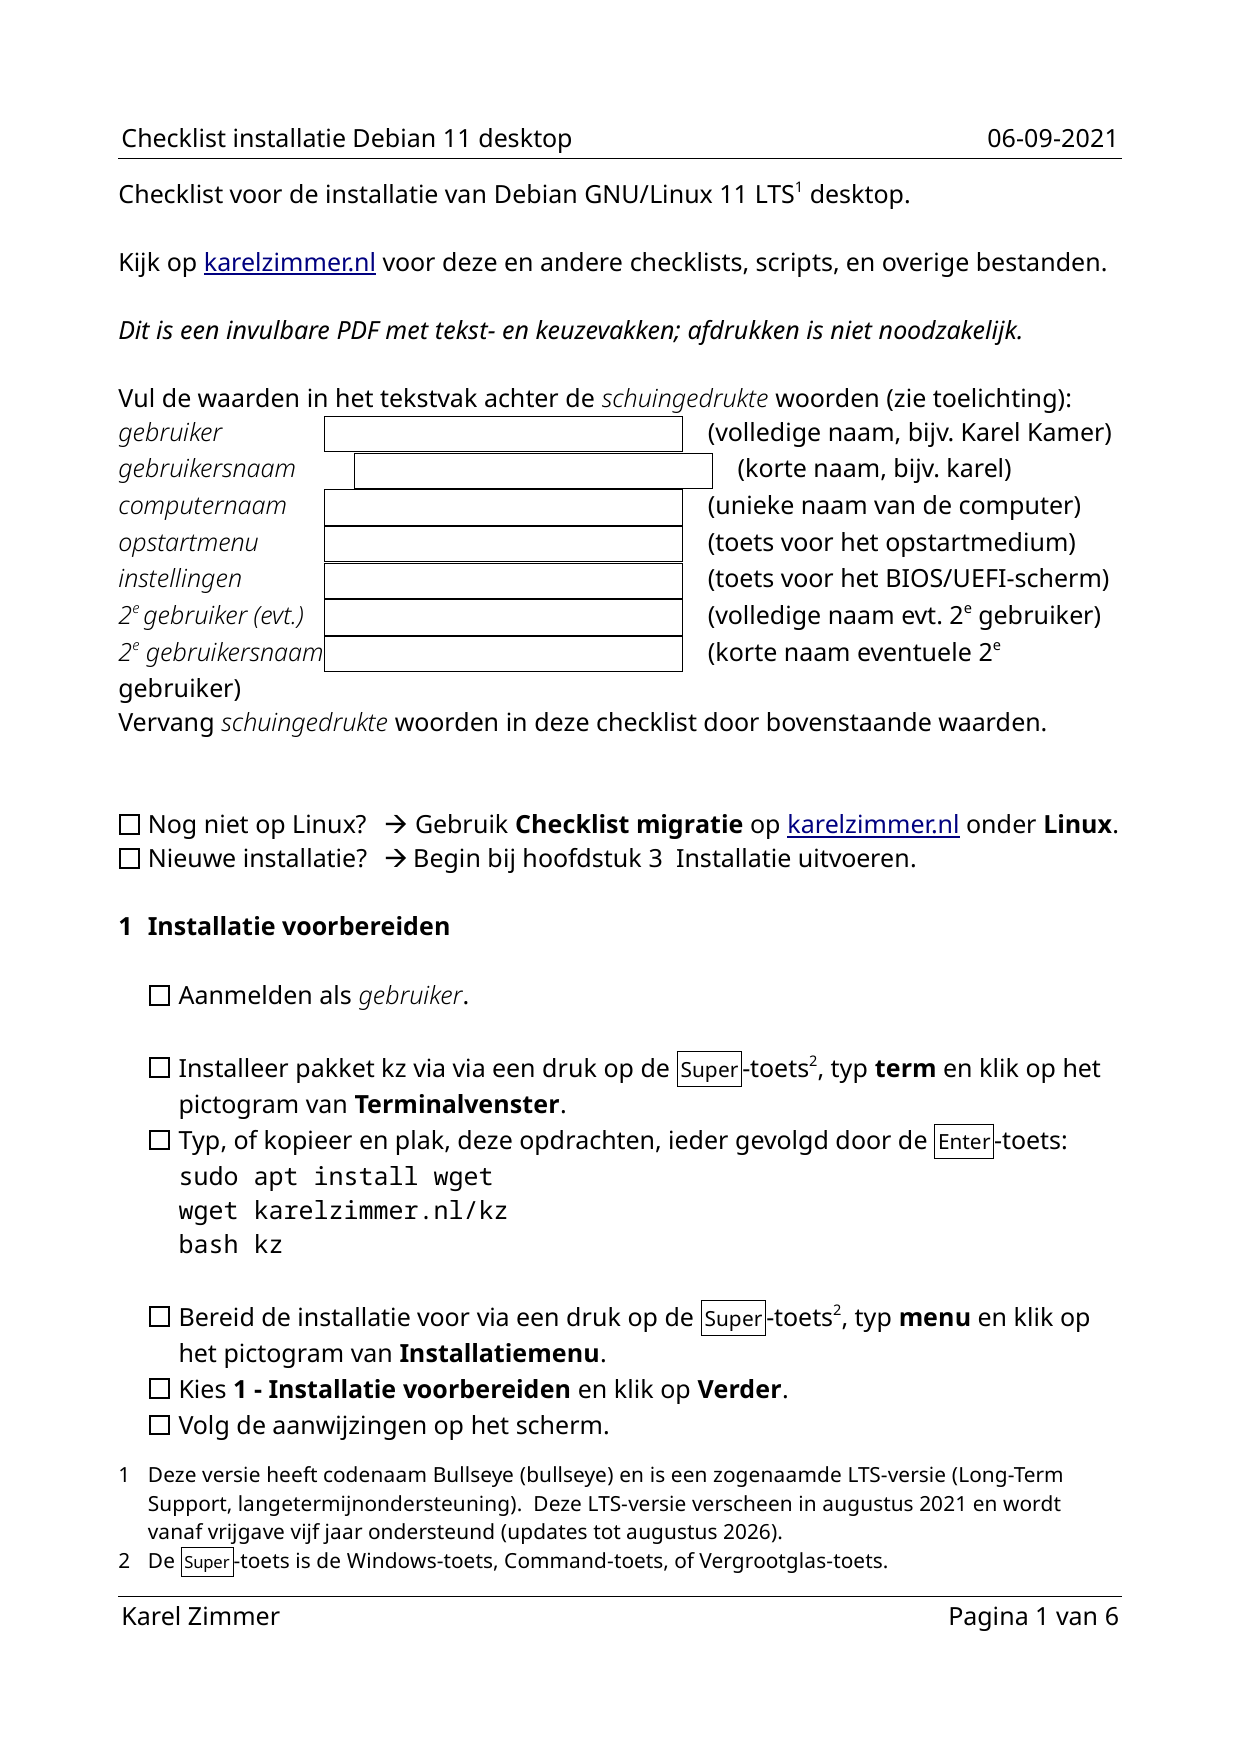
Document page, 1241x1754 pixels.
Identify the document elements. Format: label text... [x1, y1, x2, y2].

table_cell [141, 1122, 177, 1262]
text gebruiker (volledige naam, bijv. Karel Kamer) [118, 415, 1122, 451]
table_cell [141, 1298, 177, 1371]
text gebruikersnaam (korte naam, bijv. karel) [118, 451, 1122, 488]
table_cell [141, 1262, 177, 1298]
text 2e gebruiker (evt.) [118, 598, 324, 635]
text Nog niet op Linux?  Gebruik Checklist migratie op karelzimmer.nl onder Linux. [118, 807, 1122, 841]
table_cell [141, 1013, 177, 1049]
table_cell Volg de aanwijzingen op het scherm. [177, 1407, 1120, 1443]
table_cell [177, 1262, 1120, 1298]
table_cell [177, 1013, 1120, 1049]
text computernaam [118, 488, 354, 525]
text Vul de waarden in het tekstvak achter de schuingedrukte woorden (zie toelichting): [118, 381, 1122, 415]
text Kijk op karelzimmer.nl voor deze en andere checklists, scripts, en overige bestanden. [118, 245, 1122, 279]
table_cell Kies 1 - Installatie voorbereiden en klik op Verder. [177, 1371, 1120, 1407]
table_cell Typ, of kopieer en plak, deze opdrachten, ieder gevolgd door de Enter-toets: sudo apt install wget wget karelzimmer.nl/kz bash kz [177, 1122, 1120, 1262]
text (unieke naam van de computer) [683, 488, 1122, 525]
table_cell [141, 1050, 177, 1122]
text opstartmenu [118, 525, 324, 561]
text (volledige naam evt. 2e gebruiker) [683, 598, 1122, 635]
text (toets voor het opstartmedium) [683, 525, 1122, 561]
text Deze versie heeft codenaam Bullseye (bullseye) en is een zogenaamde LTS-versie (Long-Term Support, langetermijnondersteuning). Deze LTS-versie verscheen in augustus 2021 en wordt vanaf vrijgave vijf jaar ondersteund (updates tot augustus 2026). [118, 1460, 1122, 1546]
text instellingen (toets voor het BIOS/UEFI-scherm) [118, 561, 1122, 598]
text Vervang schuingedrukte woorden in deze checklist door bovenstaande waarden. [118, 705, 1122, 739]
table_cell [141, 1407, 177, 1443]
table_cell Bereid de installatie voor via een druk op de Super-toets2, typ menu en klik op het pictogram van Installatiemenu. [177, 1298, 1120, 1371]
text Dit is een invulbare PDF met tekst- en keuzevakken; afdrukken is niet noodzakelijk. [118, 313, 1122, 347]
table_header [141, 977, 177, 1013]
text Nieuwe installatie?  Begin bij hoofdstuk 2 Installatie uitvoeren. [118, 841, 1122, 875]
text Checklist voor de installatie van Debian GNU/Linux 11 LTS desktop. [118, 177, 1122, 211]
table_cell Installeer pakket kz via via een druk op de Super-toets, typ term en klik op het pictogram van Terminalvenster. [177, 1050, 1120, 1122]
list Installatie voorbereiden [118, 909, 1122, 943]
table_cell [141, 1371, 177, 1407]
table_header Aanmelden als gebruiker. [177, 977, 1120, 1013]
text 2e gebruikersnaam (korte naam eventuele 2e gebruiker) [118, 635, 1122, 705]
